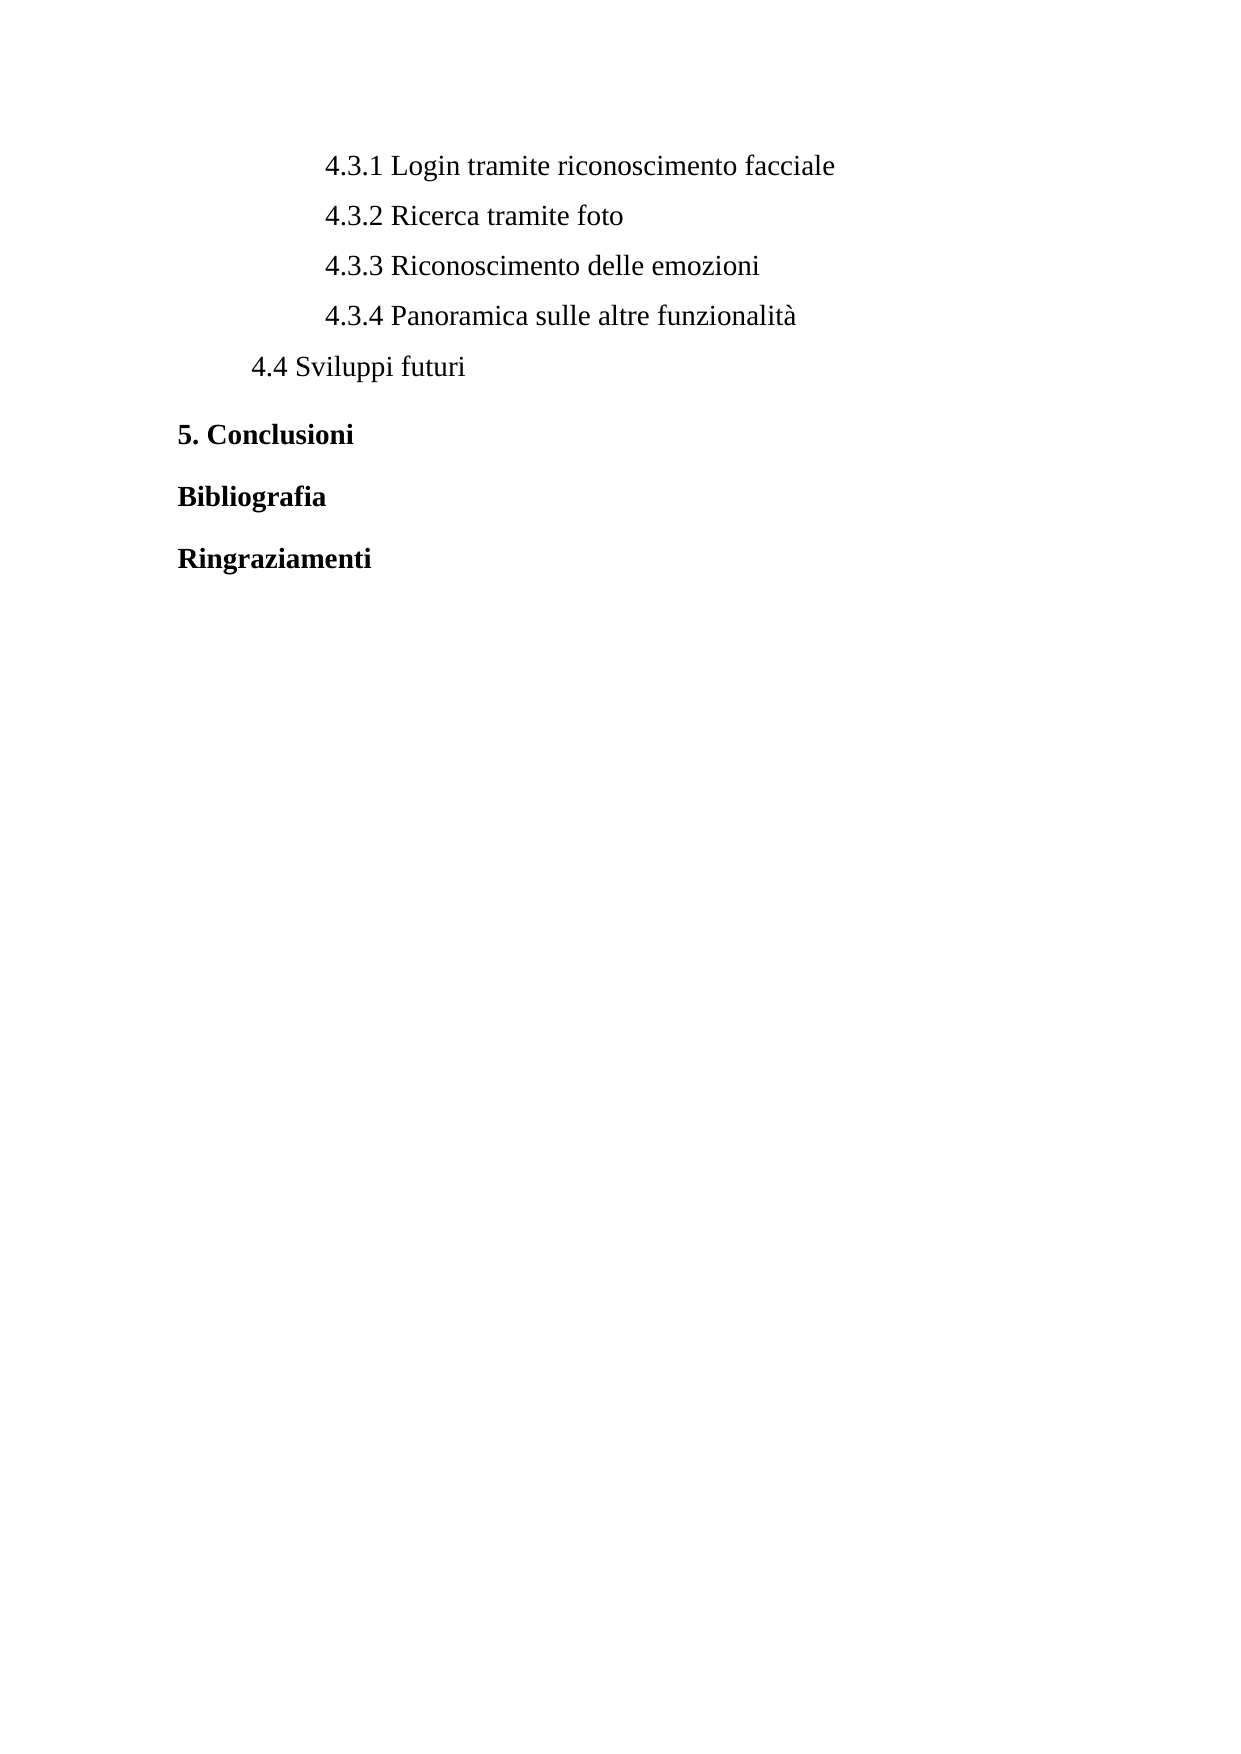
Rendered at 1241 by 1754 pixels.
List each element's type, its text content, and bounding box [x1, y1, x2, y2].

text 4.3.3 Riconoscimento delle emozioni [177, 248, 1063, 282]
text Ringraziamenti [177, 541, 1063, 575]
text 4.3.1 Login tramite riconoscimento facciale [177, 148, 1063, 181]
text 4.4 Sviluppi futuri [177, 349, 1063, 382]
text 4.3.2 Ricerca tramite foto [177, 198, 1063, 231]
text 5. Conclusioni [177, 417, 1063, 450]
text Bibliografia [177, 479, 1063, 512]
text 4.3.4 Panoramica sulle altre funzionalità [177, 298, 1063, 332]
